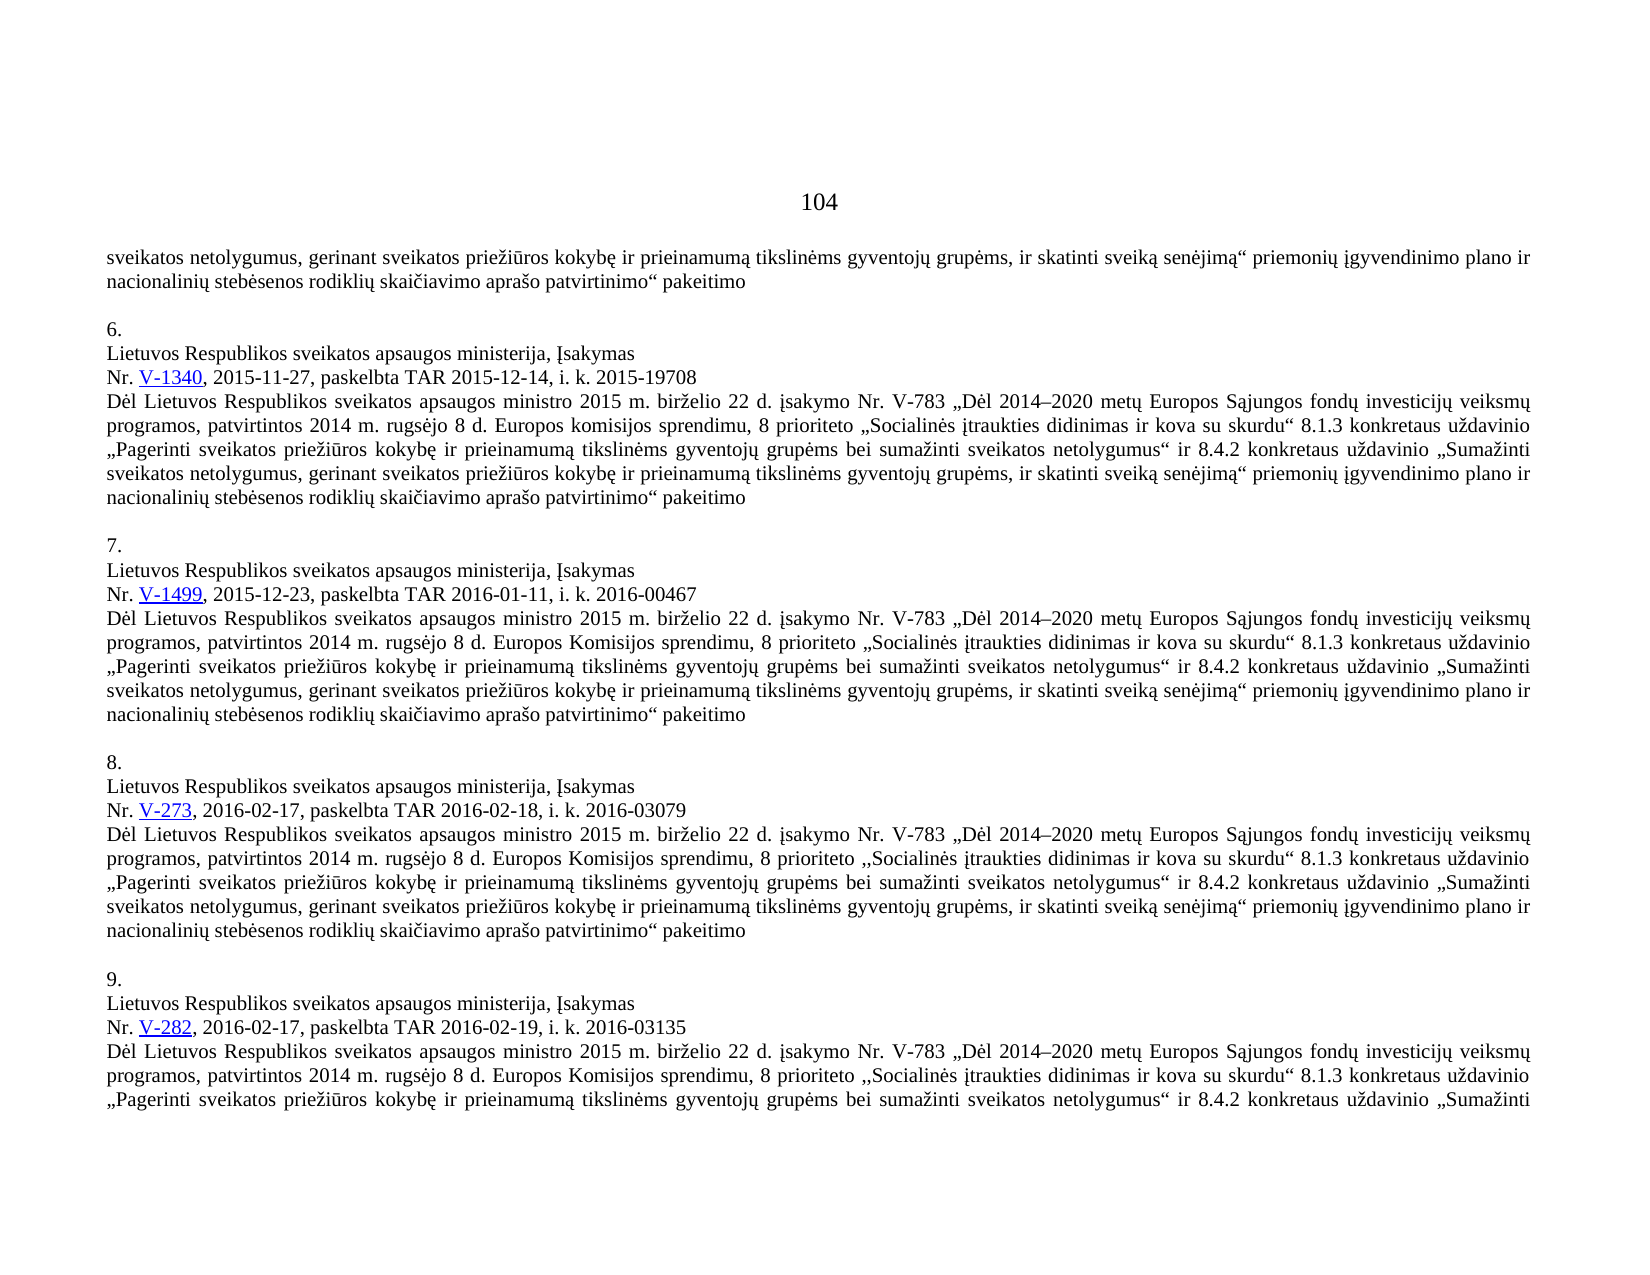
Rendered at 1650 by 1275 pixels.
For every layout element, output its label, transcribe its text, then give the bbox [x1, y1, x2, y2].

text Lietuvos Respublikos sveikatos apsaugos ministerija, Įsakymas [106, 774, 1532, 798]
text 8. [106, 750, 1532, 774]
text sveikatos netolygumus, gerinant sveikatos priežiūros kokybę ir prieinamumą tikslinėms gyventojų grupėms, ir skatinti sveiką senėjimą“ priemonių įgyvendinimo plano ir nacionalinių stebėsenos rodiklių skaičiavimo aprašo patvirtinimo“ pakeitimo [106, 245, 1532, 293]
text Dėl Lietuvos Respublikos sveikatos apsaugos ministro 2015 m. birželio 22 d. įsakymo Nr. V-783 „Dėl 2014–2020 metų Europos Sąjungos fondų investicijų veiksmų programos, patvirtintos 2014 m. rugsėjo 8 d. Europos Komisijos sprendimu, 8 prioriteto ,,Socialinės įtraukties didinimas ir kova su skurdu“ 8.1.3 konkretaus uždavinio „Pagerinti sveikatos priežiūros kokybę ir prieinamumą tikslinėms gyventojų grupėms bei sumažinti sveikatos netolygumus“ ir 8.4.2 konkretaus uždavinio „Sumažinti [106, 1039, 1532, 1111]
text 9. [106, 967, 1532, 991]
text Nr. V-273, 2016-02-17, paskelbta TAR 2016-02-18, i. k. 2016-03079 [106, 798, 1532, 822]
text Lietuvos Respublikos sveikatos apsaugos ministerija, Įsakymas [106, 557, 1532, 582]
text Nr. V-1340, 2015-11-27, paskelbta TAR 2015-12-14, i. k. 2015-19708 [106, 365, 1532, 389]
text Nr. V-1499, 2015-12-23, paskelbta TAR 2016-01-11, i. k. 2016-00467 [106, 582, 1532, 606]
text Nr. V-282, 2016-02-17, paskelbta TAR 2016-02-19, i. k. 2016-03135 [106, 1015, 1532, 1039]
text 6. [106, 317, 1532, 341]
text Lietuvos Respublikos sveikatos apsaugos ministerija, Įsakymas [106, 991, 1532, 1015]
text Lietuvos Respublikos sveikatos apsaugos ministerija, Įsakymas [106, 341, 1532, 365]
text 7. [106, 533, 1532, 557]
text Dėl Lietuvos Respublikos sveikatos apsaugos ministro 2015 m. birželio 22 d. įsakymo Nr. V-783 „Dėl 2014–2020 metų Europos Sąjungos fondų investicijų veiksmų programos, patvirtintos 2014 m. rugsėjo 8 d. Europos Komisijos sprendimu, 8 prioriteto „Socialinės įtraukties didinimas ir kova su skurdu“ 8.1.3 konkretaus uždavinio „Pagerinti sveikatos priežiūros kokybę ir prieinamumą tikslinėms gyventojų grupėms bei sumažinti sveikatos netolygumus“ ir 8.4.2 konkretaus uždavinio „Sumažinti sveikatos netolygumus, gerinant sveikatos priežiūros kokybę ir prieinamumą tikslinėms gyventojų grupėms, ir skatinti sveiką senėjimą“ priemonių įgyvendinimo plano ir nacionalinių stebėsenos rodiklių skaičiavimo aprašo patvirtinimo“ pakeitimo [106, 606, 1532, 726]
text Dėl Lietuvos Respublikos sveikatos apsaugos ministro 2015 m. birželio 22 d. įsakymo Nr. V-783 „Dėl 2014–2020 metų Europos Sąjungos fondų investicijų veiksmų programos, patvirtintos 2014 m. rugsėjo 8 d. Europos komisijos sprendimu, 8 prioriteto „Socialinės įtraukties didinimas ir kova su skurdu“ 8.1.3 konkretaus uždavinio „Pagerinti sveikatos priežiūros kokybę ir prieinamumą tikslinėms gyventojų grupėms bei sumažinti sveikatos netolygumus“ ir 8.4.2 konkretaus uždavinio „Sumažinti sveikatos netolygumus, gerinant sveikatos priežiūros kokybę ir prieinamumą tikslinėms gyventojų grupėms, ir skatinti sveiką senėjimą“ priemonių įgyvendinimo plano ir nacionalinių stebėsenos rodiklių skaičiavimo aprašo patvirtinimo“ pakeitimo [106, 389, 1532, 509]
text Dėl Lietuvos Respublikos sveikatos apsaugos ministro 2015 m. birželio 22 d. įsakymo Nr. V-783 „Dėl 2014–2020 metų Europos Sąjungos fondų investicijų veiksmų programos, patvirtintos 2014 m. rugsėjo 8 d. Europos Komisijos sprendimu, 8 prioriteto ,,Socialinės įtraukties didinimas ir kova su skurdu“ 8.1.3 konkretaus uždavinio „Pagerinti sveikatos priežiūros kokybę ir prieinamumą tikslinėms gyventojų grupėms bei sumažinti sveikatos netolygumus“ ir 8.4.2 konkretaus uždavinio „Sumažinti sveikatos netolygumus, gerinant sveikatos priežiūros kokybę ir prieinamumą tikslinėms gyventojų grupėms, ir skatinti sveiką senėjimą“ priemonių įgyvendinimo plano ir nacionalinių stebėsenos rodiklių skaičiavimo aprašo patvirtinimo“ pakeitimo [106, 822, 1532, 942]
